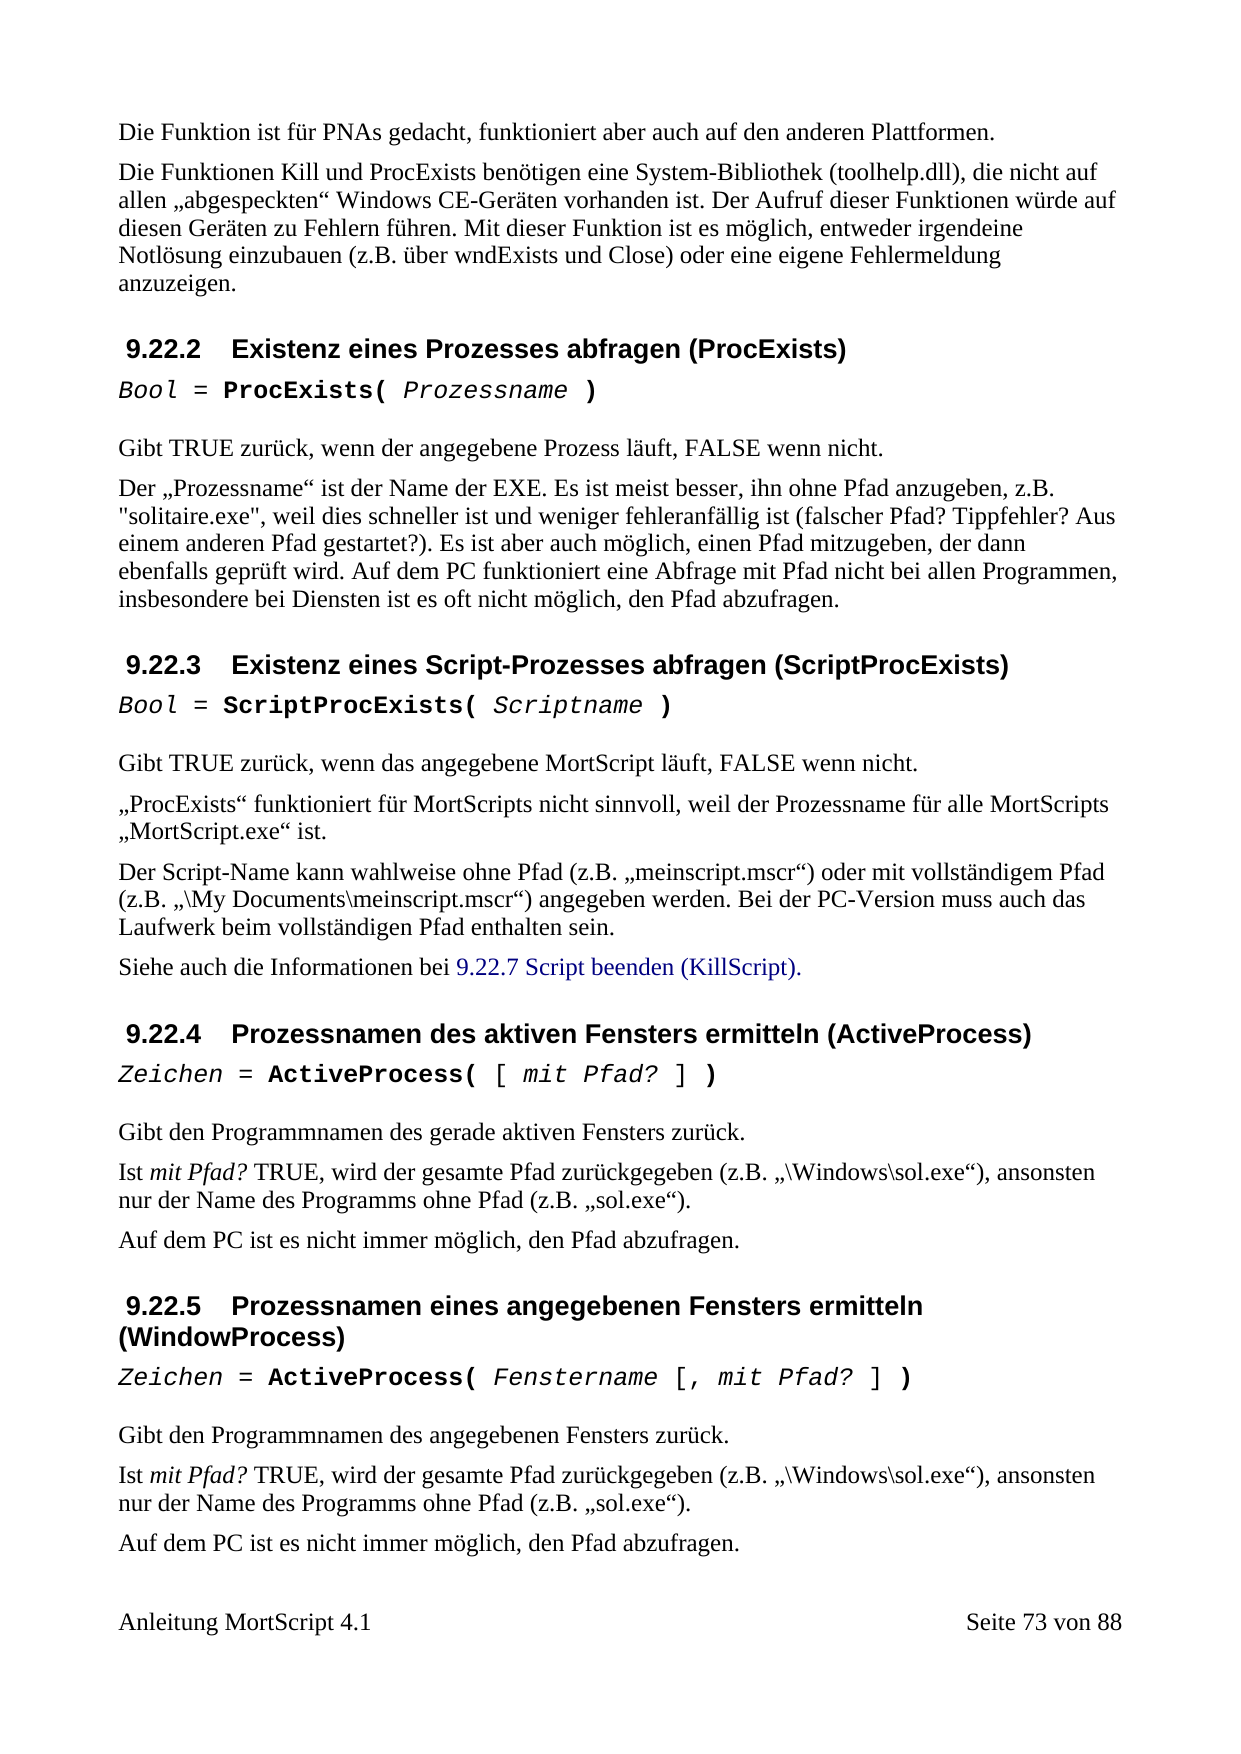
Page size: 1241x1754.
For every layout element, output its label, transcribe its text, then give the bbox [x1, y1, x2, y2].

subtitle Existenz eines Prozesses abfragen (ProcExists) [118, 334, 1122, 365]
text Zeichen = ActiveProcess( [ mit Pfad? ] ) [118, 1061, 1122, 1090]
text Siehe auch die Informationen bei 9.22.7 Script beenden (KillScript). [118, 953, 1122, 981]
subtitle Prozessnamen des aktiven Fensters ermitteln (ActiveProcess) [118, 1018, 1122, 1049]
text Gibt den Programmnamen des gerade aktiven Fensters zurück. [118, 1118, 1122, 1146]
text Bool = ScriptProcExists( Scriptname ) [118, 693, 1122, 721]
text Auf dem PC ist es nicht immer möglich, den Pfad abzufragen. [118, 1226, 1122, 1254]
text Der „Prozessname“ ist der Name der EXE. Es ist meist besser, ihn ohne Pfad anzugeben, z.B. "solitaire.exe", weil dies schneller ist und weniger fehleranfällig ist (falscher Pfad? Tippfehler? Aus einem anderen Pfad gestartet?). Es ist aber auch möglich, einen Pfad mitzugeben, der dann ebenfalls geprüft wird. Auf dem PC funktioniert eine Abfrage mit Pfad nicht bei allen Programmen, insbesondere bei Diensten ist es oft nicht möglich, den Pfad abzufragen. [118, 474, 1122, 613]
subtitle Prozessnamen eines angegebenen Fensters ermitteln (WindowProcess) [118, 1291, 1122, 1352]
text Gibt TRUE zurück, wenn das angegebene MortScript läuft, FALSE wenn nicht. [118, 749, 1122, 777]
text Bool = ProcExists( Prozessname ) [118, 377, 1122, 406]
text Gibt TRUE zurück, wenn der angegebene Prozess läuft, FALSE wenn nicht. [118, 434, 1122, 462]
text Ist mit Pfad? TRUE, wird der gesamte Pfad zurückgegeben (z.B. „\Windows\sol.exe“), ansonsten nur der Name des Programms ohne Pfad (z.B. „sol.exe“). [118, 1158, 1122, 1214]
text Gibt den Programmnamen des angegebenen Fensters zurück. [118, 1421, 1122, 1449]
text Die Funktion ist für PNAs gedacht, funktioniert aber auch auf den anderen Plattformen. [118, 118, 1122, 146]
text Die Funktionen Kill und ProcExists benötigen eine System-Bibliothek (toolhelp.dll), die nicht auf allen „abgespeckten“ Windows CE-Geräten vorhanden ist. Der Aufruf dieser Funktionen würde auf diesen Geräten zu Fehlern führen. Mit dieser Funktion ist es möglich, entweder irgendeine Notlösung einzubauen (z.B. über wndExists und Close) oder eine eigene Fehlermeldung anzuzeigen. [118, 158, 1122, 297]
text Zeichen = ActiveProcess( Fenstername [, mit Pfad? ] ) [118, 1364, 1122, 1393]
subtitle Existenz eines Script-Prozesses abfragen (ScriptProcExists) [118, 650, 1122, 680]
text Ist mit Pfad? TRUE, wird der gesamte Pfad zurückgegeben (z.B. „\Windows\sol.exe“), ansonsten nur der Name des Programms ohne Pfad (z.B. „sol.exe“). [118, 1461, 1122, 1517]
text Auf dem PC ist es nicht immer möglich, den Pfad abzufragen. [118, 1529, 1122, 1557]
text Der Script-Name kann wahlweise ohne Pfad (z.B. „meinscript.mscr“) oder mit vollständigem Pfad (z.B. „\My Documents\meinscript.mscr“) angegeben werden. Bei der PC-Version muss auch das Laufwerk beim vollständigen Pfad enthalten sein. [118, 858, 1122, 941]
text „ProcExists“ funktioniert für MortScripts nicht sinnvoll, weil der Prozessname für alle MortScripts „MortScript.exe“ ist. [118, 790, 1122, 845]
